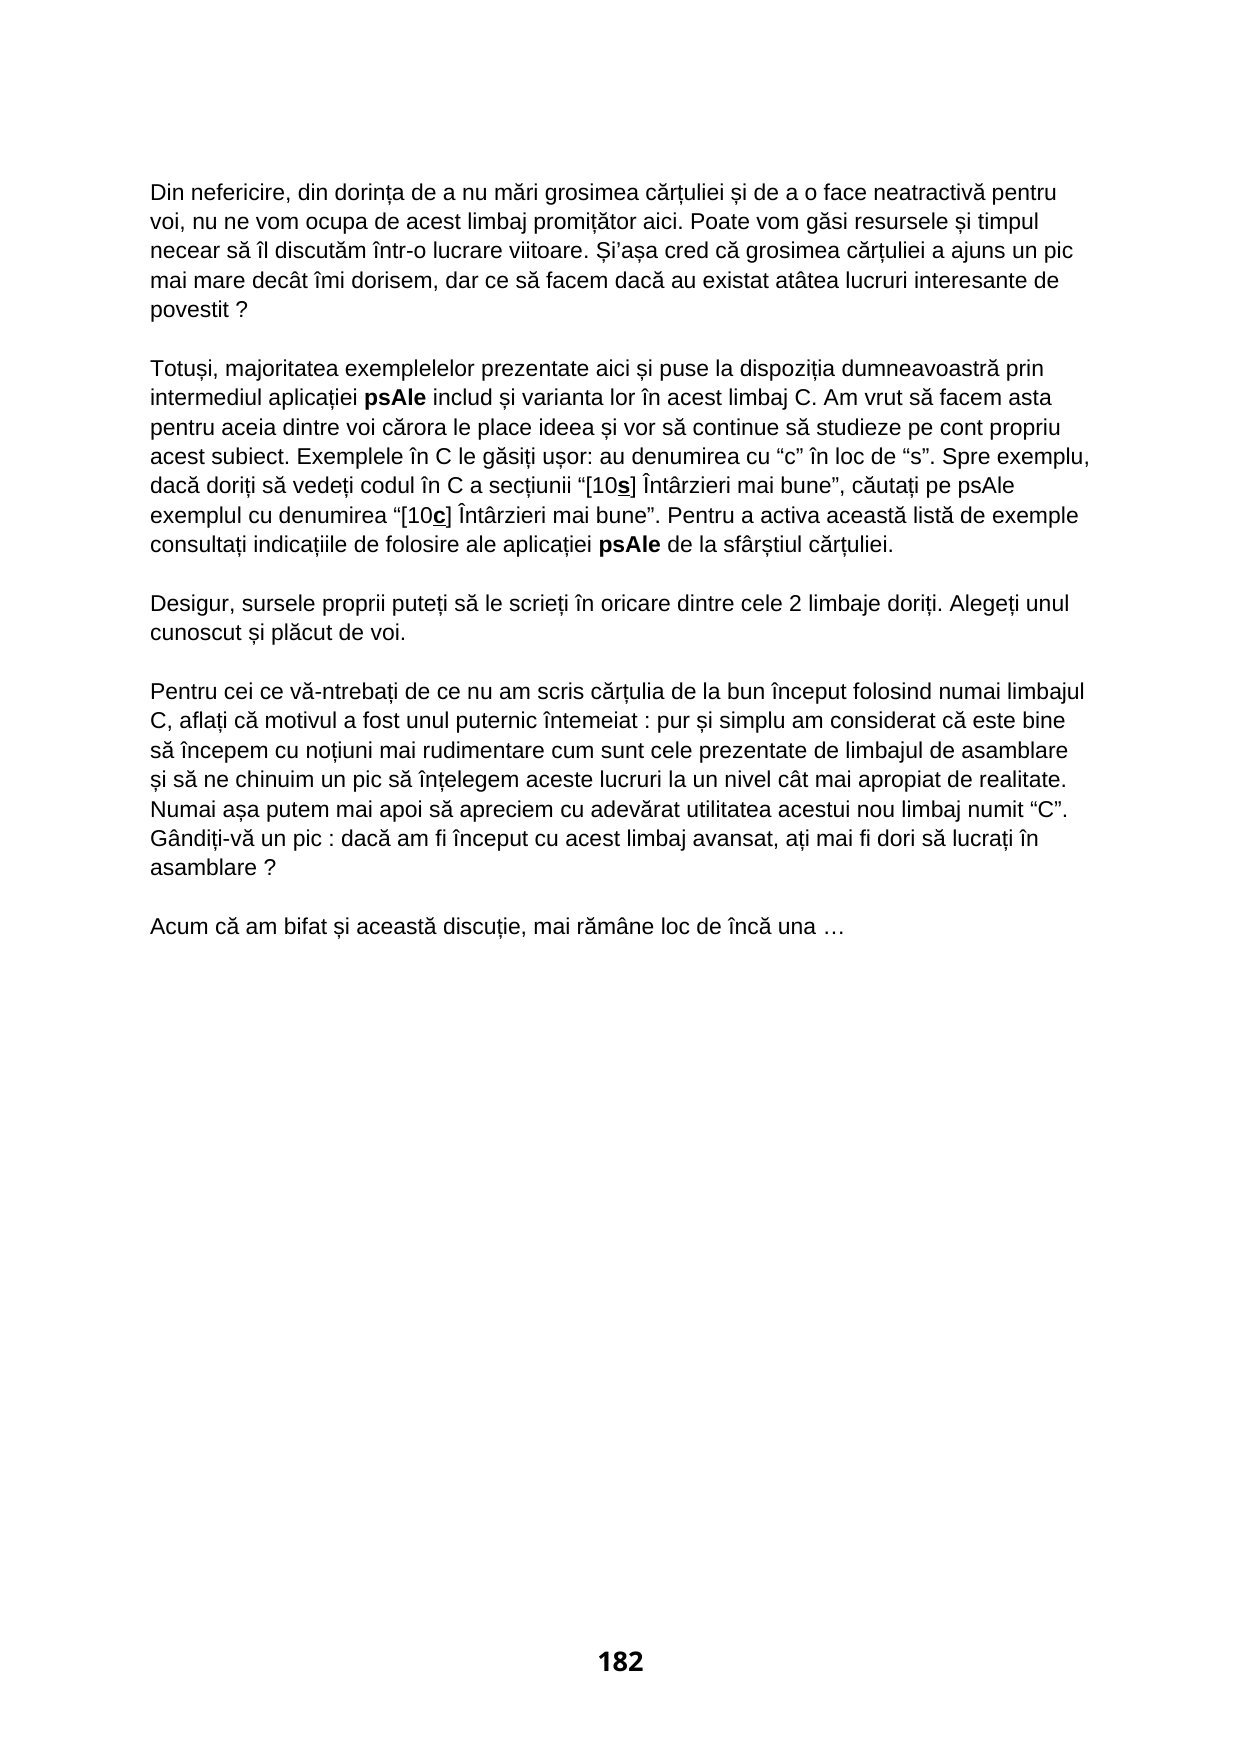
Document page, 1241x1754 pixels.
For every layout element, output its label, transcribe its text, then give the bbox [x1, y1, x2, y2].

text Desigur, sursele proprii puteți să le scrieți în oricare dintre cele 2 limbaje doriți. Alegeți unul cunoscut și plăcut de voi. [150, 591, 1091, 646]
text Totuși, majoritatea exemplelelor prezentate aici și puse la dispoziția dumneavoastră prin intermediul aplicației psAle includ și varianta lor în acest limbaj C. Am vrut să facem asta pentru aceia dintre voi cărora le place ideea și vor să continue să studieze pe cont propriu acest subiect. Exemplele în C le găsiți ușor: au denumirea cu “c” în loc de “s”. Spre exemplu, dacă doriți să vedeți codul în C a secțiunii “[10s] Întârzieri mai bune”, căutați pe psAle exemplul cu denumirea “[10c] Întârzieri mai bune”. Pentru a activa această listă de exemple consultați indicațiile de folosire ale aplicației psAle de la sfârștiul cărțuliei. [150, 356, 1091, 557]
text Acum că am bifat și această discuție, mai rămâne loc de încă una … [150, 914, 1091, 939]
text Pentru cei ce vă-ntrebați de ce nu am scris cărțulia de la bun început folosind numai limbajul C, aflați că motivul a fost unul puternic întemeiat : pur și simplu am considerat că este bine să începem cu noțiuni mai rudimentare cum sunt cele prezentate de limbajul de asamblare și să ne chinuim un pic să înțelegem aceste lucruri la un nivel cât mai apropiat de realitate. Numai așa putem mai apoi să apreciem cu adevărat utilitatea acestui nou limbaj numit “C”. Gândiți-vă un pic : dacă am fi început cu acest limbaj avansat, ați mai fi dori să lucrați în asamblare ? [150, 679, 1091, 881]
text Din nefericire, din dorința de a nu mări grosimea cărțuliei și de a o face neatractivă pentru voi, nu ne vom ocupa de acest limbaj promițător aici. Poate vom găsi resursele și timpul necear să îl discutăm într-o lucrare viitoare. Și’așa cred că grosimea cărțuliei a ajuns un pic mai mare decât îmi dorisem, dar ce să facem dacă au existat atâtea lucruri interesante de povestit ? [150, 179, 1091, 322]
